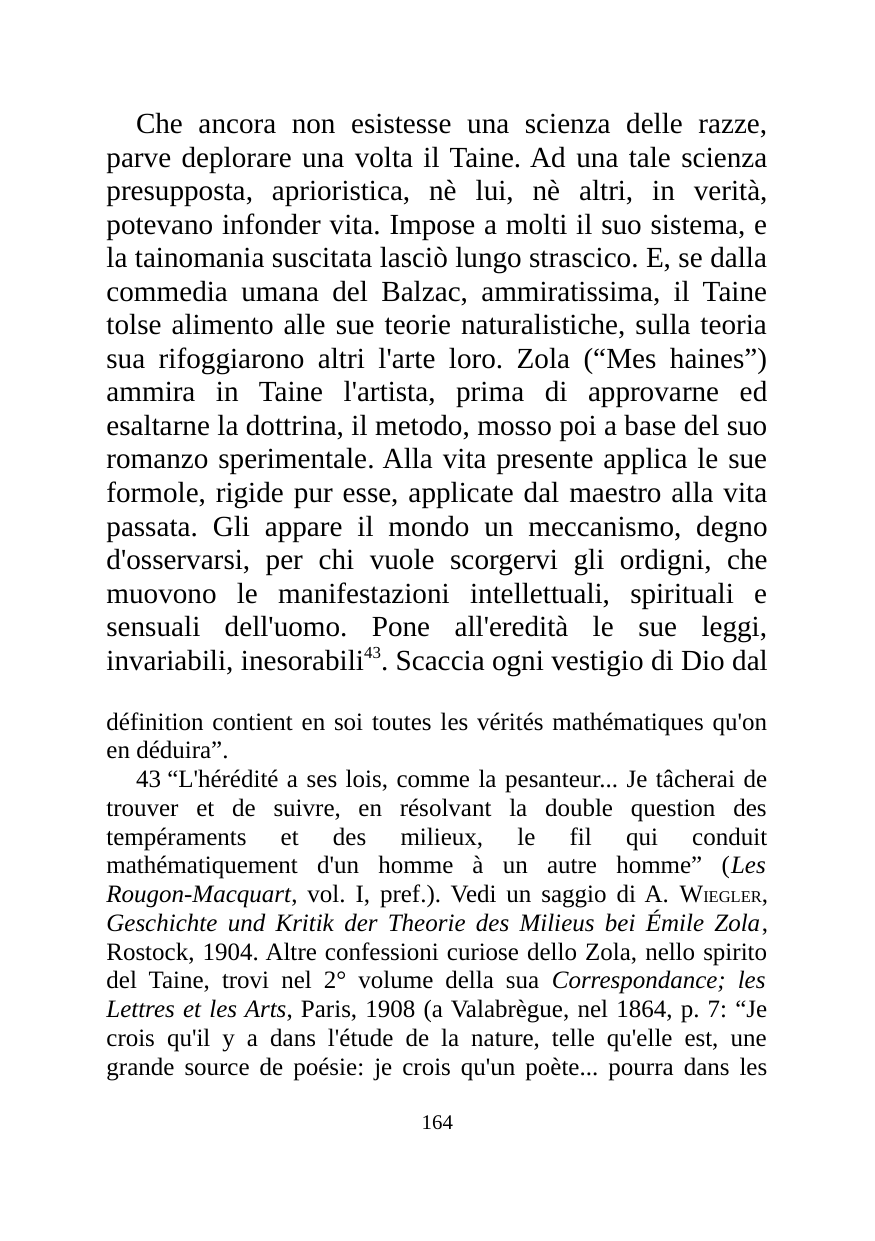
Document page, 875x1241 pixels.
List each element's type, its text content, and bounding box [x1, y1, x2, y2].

text définition contient en soi toutes les vérités mathématiques qu'on en déduira”. [106, 707, 768, 764]
text “L'hérédité a ses lois, comme la pesanteur... Je tâcherai de trouver et de suivre, en résolvant la double question des tempéraments et des milieux, le fil qui conduit mathématiquement d'un homme à un autre homme” (Les Rougon-Macquart, vol. I, pref.). Vedi un saggio di A. Wiegler, Geschichte und Kritik der Theorie des Milieus bei Émile Zola, Rostock, 1904. Altre confessioni curiose dello Zola, nello spirito del Taine, trovi nel 2° volume della sua Correspondance; les Lettres et les Arts, Paris, 1908 (a Valabrègue, nel 1864, p. 7: “Je crois qu'il y a dans l'étude de la nature, telle qu'elle est, une grande source de poésie: je crois qu'un poète... pourra dans les [106, 764, 768, 1080]
text Che ancora non esistesse una scienza delle razze, parve deplorare una volta il Taine. Ad una tale scienza presupposta, aprioristica, nè lui, nè altri, in verità, potevano infonder vita. Impose a molti il suo sistema, e la tainomania suscitata lasciò lungo strascico. E, se dalla commedia umana del Balzac, ammiratissima, il Taine tolse alimento alle sue teorie naturalistiche, sulla teoria sua rifoggiarono altri l'arte loro. Zola (“Mes haines”) ammira in Taine l'artista, prima di approvarne ed esaltarne la dottrina, il metodo, mosso poi a base del suo romanzo sperimentale. Alla vita presente applica le sue formole, rigide pur esse, applicate dal maestro alla vita passata. Gli appare il mondo un meccanismo, degno d'osservarsi, per chi vuole scorgervi gli ordigni, che muovono le manifestazioni intellettuali, spirituali e sensuali dell'uomo. Pone all'eredità le sue leggi, invariabili, inesorabili. Scaccia ogni vestigio di Dio dal [106, 106, 768, 676]
